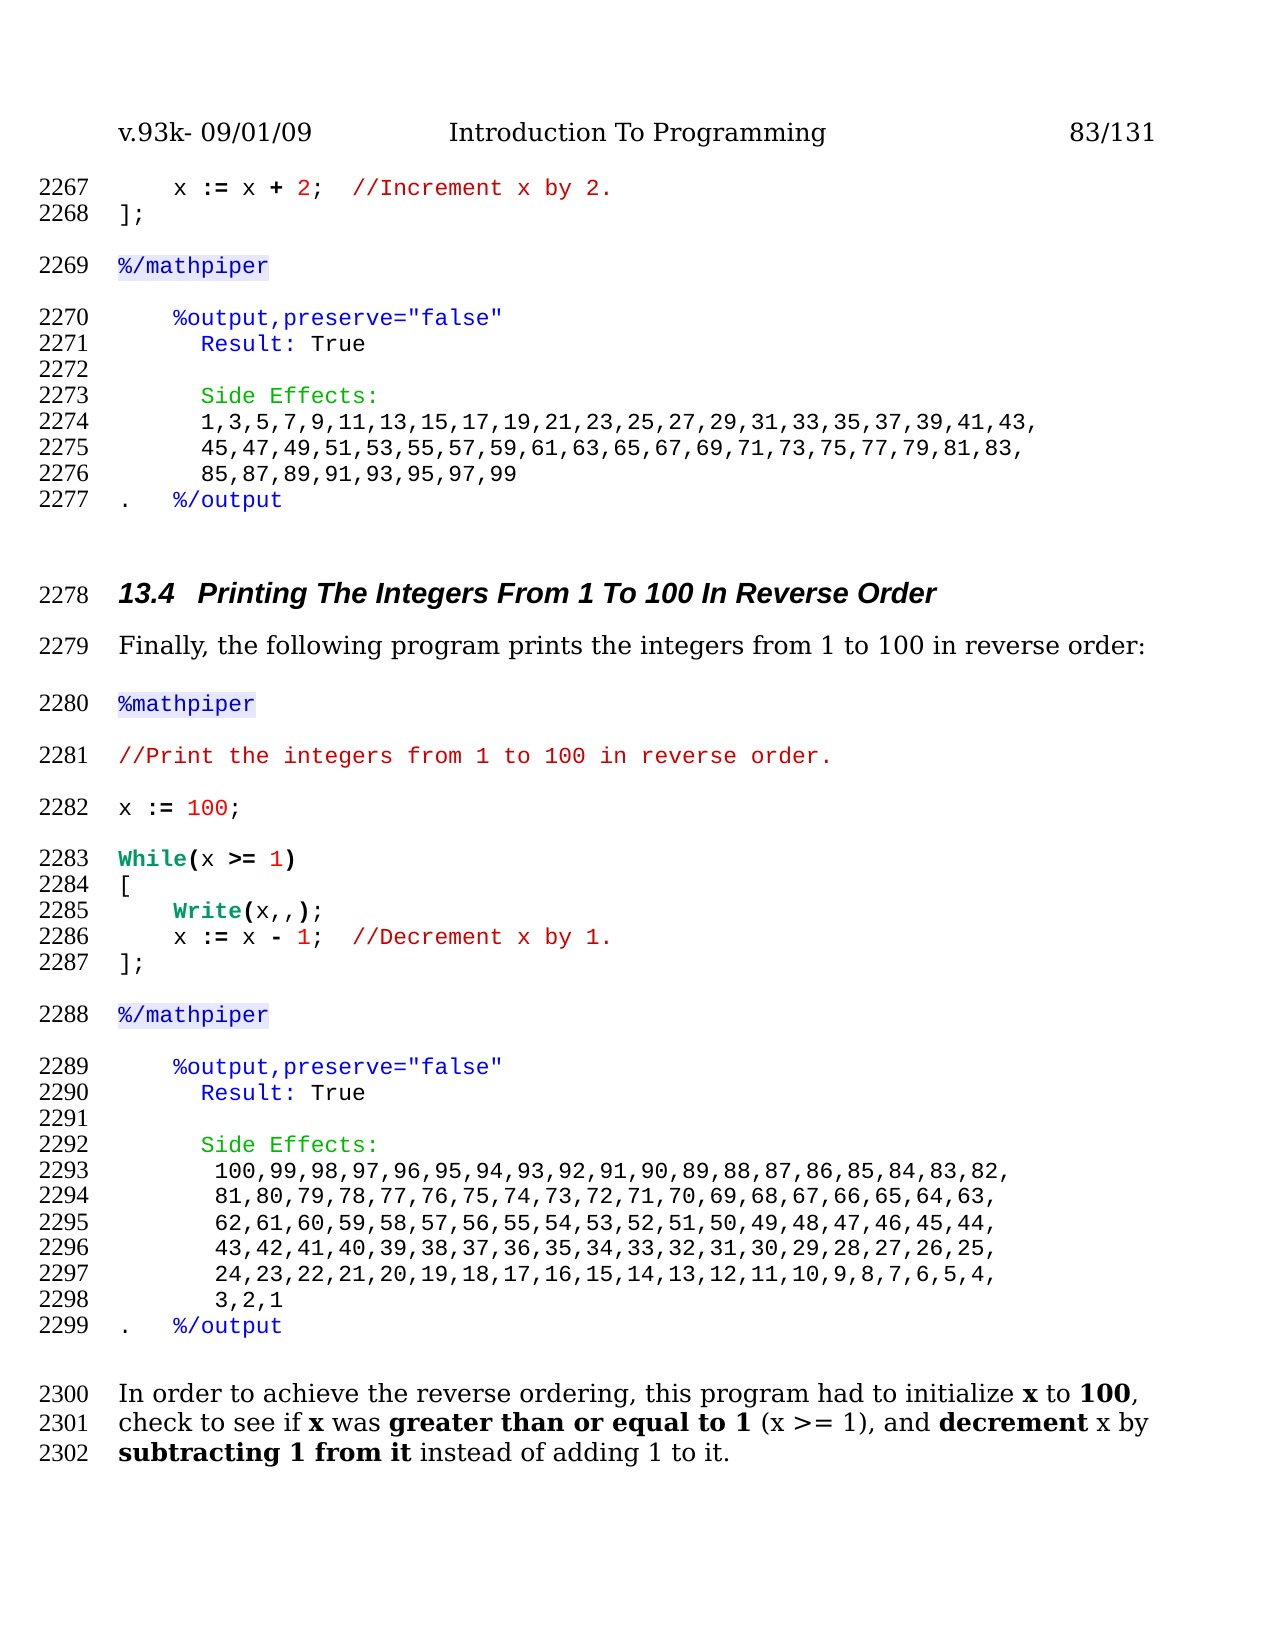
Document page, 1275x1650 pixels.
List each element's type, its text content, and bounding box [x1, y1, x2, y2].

text Result: True [118, 332, 1157, 358]
text %mathpiper [118, 692, 1157, 718]
text Side Effects: [118, 1133, 1157, 1159]
text Side Effects: [118, 384, 1157, 410]
text %/mathpiper [118, 254, 1157, 281]
text %output,preserve="false" [118, 306, 1157, 332]
text 43,42,41,40,39,38,37,36,35,34,33,32,31,30,29,28,27,26,25, [118, 1237, 1157, 1263]
text 62,61,60,59,58,57,56,55,54,53,52,51,50,49,48,47,46,45,44, [118, 1211, 1157, 1237]
text 3,2,1 [118, 1289, 1157, 1314]
text ]; [118, 951, 1157, 977]
text While(x >= 1) [118, 848, 1157, 874]
text //Print the integers from 1 to 100 in reverse order. [118, 744, 1157, 770]
subtitle Printing The Integers From 1 To 100 In Reverse Order [118, 576, 1157, 610]
text 85,87,89,91,93,95,97,99 [118, 462, 1157, 488]
text %/mathpiper [118, 1003, 1157, 1029]
text 81,80,79,78,77,76,75,74,73,72,71,70,69,68,67,66,65,64,63, [118, 1185, 1157, 1211]
text x := x - 1; //Decrement x by 1. [118, 926, 1157, 951]
text 45,47,49,51,53,55,57,59,61,63,65,67,69,71,73,75,77,79,81,83, [118, 436, 1157, 462]
text 100,99,98,97,96,95,94,93,92,91,90,89,88,87,86,85,84,83,82, [118, 1159, 1157, 1185]
text ]; [118, 203, 1157, 229]
text [ [118, 874, 1157, 899]
text . %/output [118, 1314, 1157, 1341]
text Write(x,,); [118, 899, 1157, 926]
text 1,3,5,7,9,11,13,15,17,19,21,23,25,27,29,31,33,35,37,39,41,43, [118, 410, 1157, 436]
text Finally, the following program prints the integers from 1 to 100 in reverse order: [118, 631, 1157, 660]
text In order to achieve the reverse ordering, this program had to initialize x to 100, check to see if x was greater than or equal to 1 (x >= 1), and decrement x by subtracting 1 from it instead of adding 1 to it. [118, 1379, 1157, 1467]
text Result: True [118, 1081, 1157, 1107]
text x := 100; [118, 796, 1157, 822]
text %output,preserve="false" [118, 1055, 1157, 1081]
text 24,23,22,21,20,19,18,17,16,15,14,13,12,11,10,9,8,7,6,5,4, [118, 1263, 1157, 1289]
text x := x + 2; //Increment x by 2. [118, 177, 1157, 203]
text . %/output [118, 488, 1157, 514]
